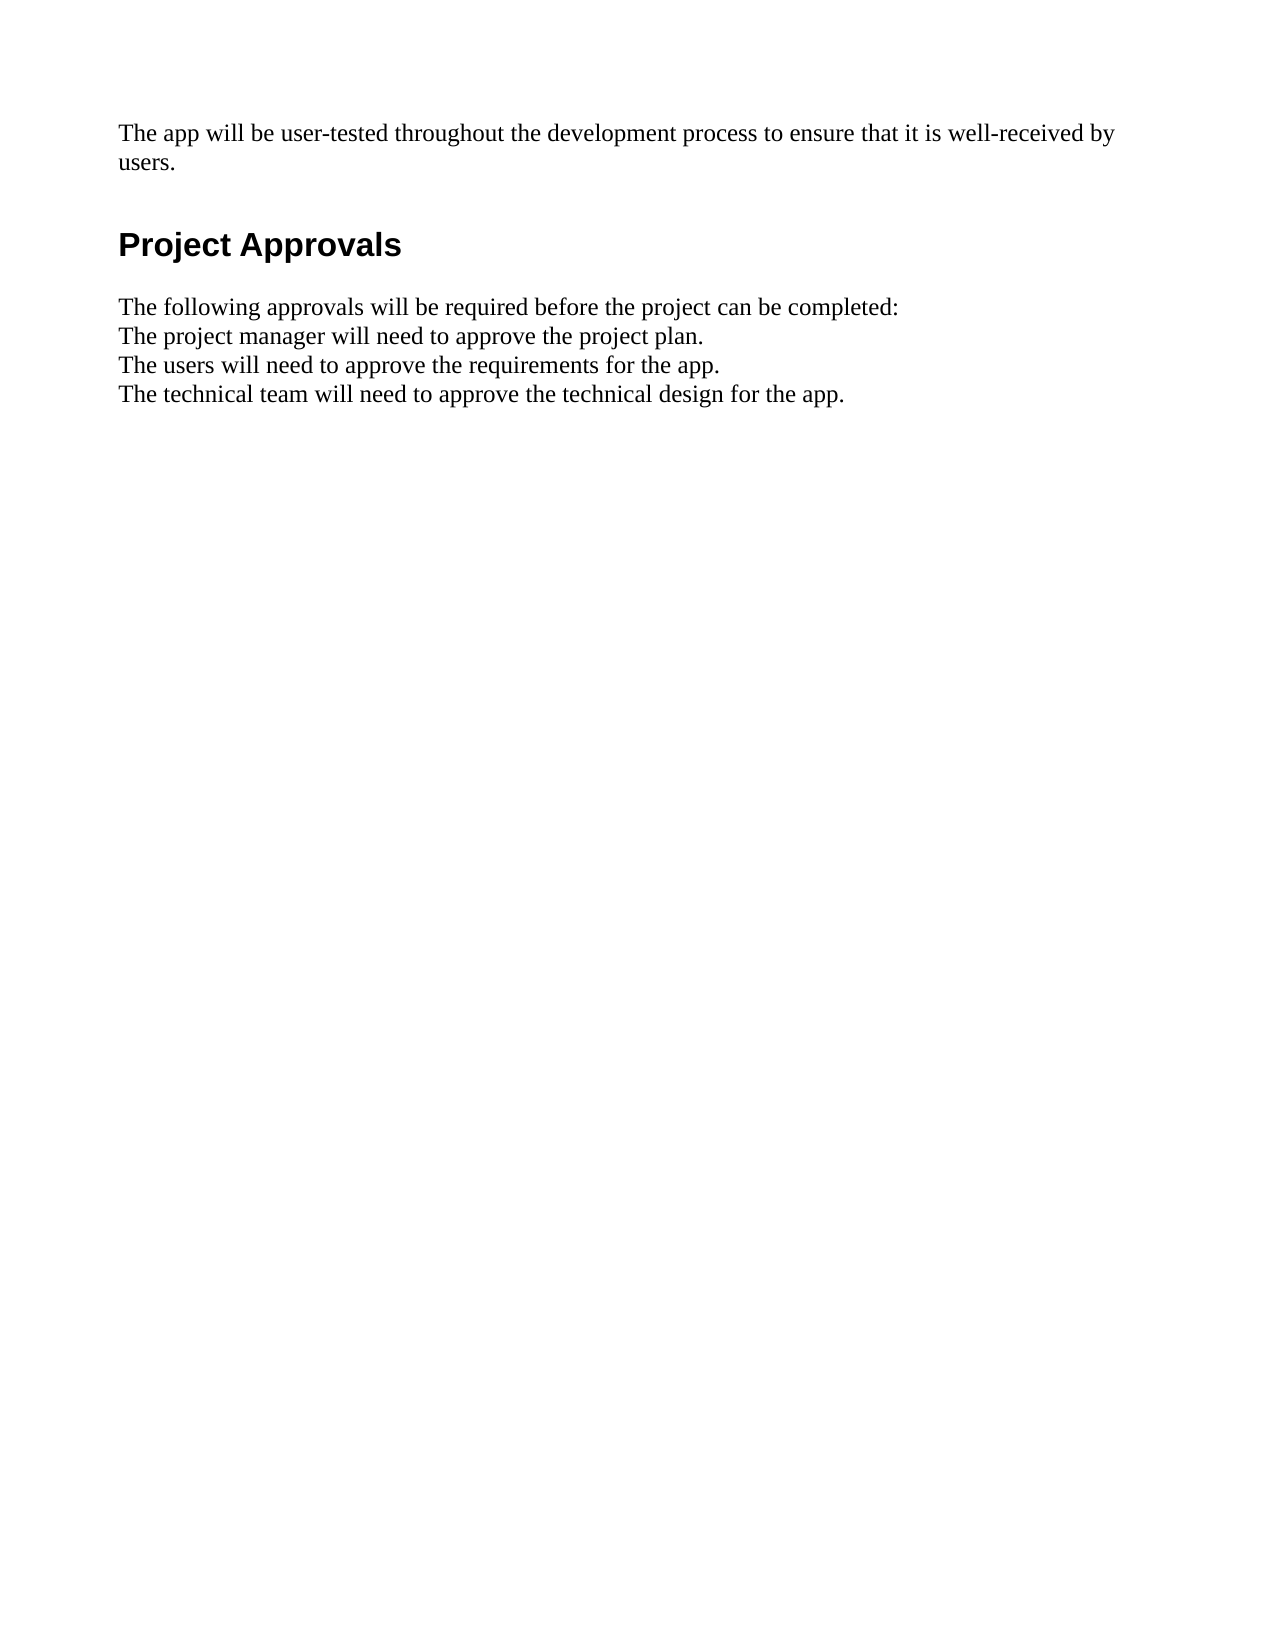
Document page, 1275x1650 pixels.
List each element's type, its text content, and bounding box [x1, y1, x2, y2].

text The project manager will need to approve the project plan. [118, 321, 1157, 350]
text The users will need to approve the requirements for the app. [118, 350, 1157, 379]
text The app will be user-tested throughout the development process to ensure that it is well-received by users. [118, 118, 1157, 176]
text The following approvals will be required before the project can be completed: [118, 292, 1157, 321]
text The technical team will need to approve the technical design for the app. [118, 379, 1157, 407]
subtitle Project Approvals [118, 225, 1157, 264]
